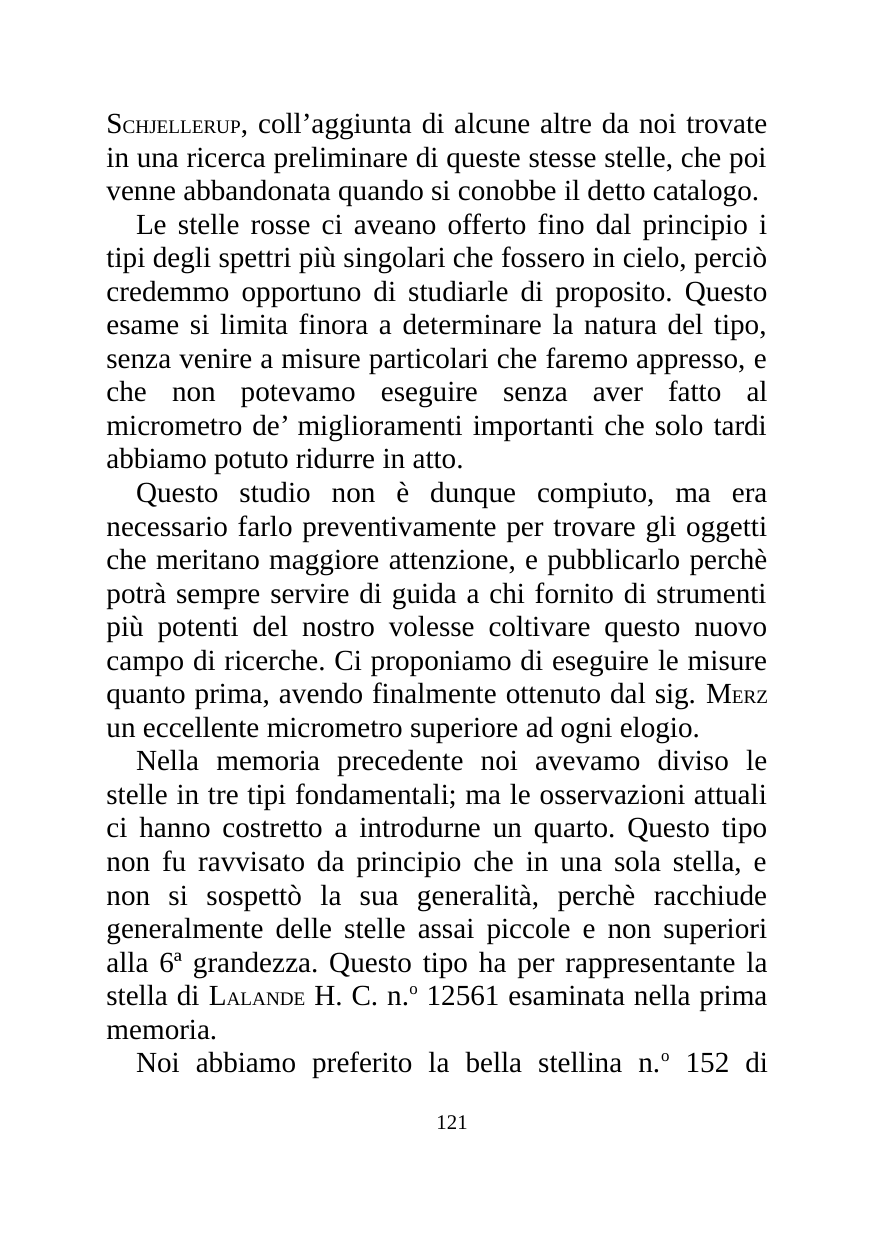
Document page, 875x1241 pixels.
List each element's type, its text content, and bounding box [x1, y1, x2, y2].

text Nella memoria precedente noi avevamo diviso le stelle in tre tipi fondamentali; ma le osservazioni attuali ci hanno costretto a introdurne un quarto. Questo tipo non fu ravvisato da principio che in una sola stella, e non si sospettò la sua generalità, perchè racchiude generalmente delle stelle assai piccole e non superiori alla 6ª grandezza. Questo tipo ha per rappresentante la stella di Lalande H. C. n.o 12561 esaminata nella prima memoria. [106, 743, 768, 1045]
text Questo studio non è dunque compiuto, ma era necessario farlo preventivamente per trovare gli oggetti che meritano maggiore attenzione, e pubblicarlo perchè potrà sempre servire di guida a chi fornito di strumenti più potenti del nostro volesse coltivare questo nuovo campo di ricerche. Ci proponiamo di eseguire le misure quanto prima, avendo finalmente ottenuto dal sig. Merz un eccellente micrometro superiore ad ogni elogio. [106, 475, 768, 743]
text Noi abbiamo preferito la bella stellina n.o 152 di [106, 1045, 768, 1079]
text Schjellerup, coll’aggiunta di alcune altre da noi trovate in una ricerca preliminare di queste stesse stelle, che poi venne abbandonata quando si conobbe il detto catalogo. [106, 106, 768, 207]
text Le stelle rosse ci aveano offerto fino dal principio i tipi degli spettri più singolari che fossero in cielo, perciò credemmo opportuno di studiarle di proposito. Questo esame si limita finora a determinare la natura del tipo, senza venire a misure particolari che faremo appresso, e che non potevamo eseguire senza aver fatto al micrometro de’ miglioramenti importanti che solo tardi abbiamo potuto ridurre in atto. [106, 207, 768, 475]
